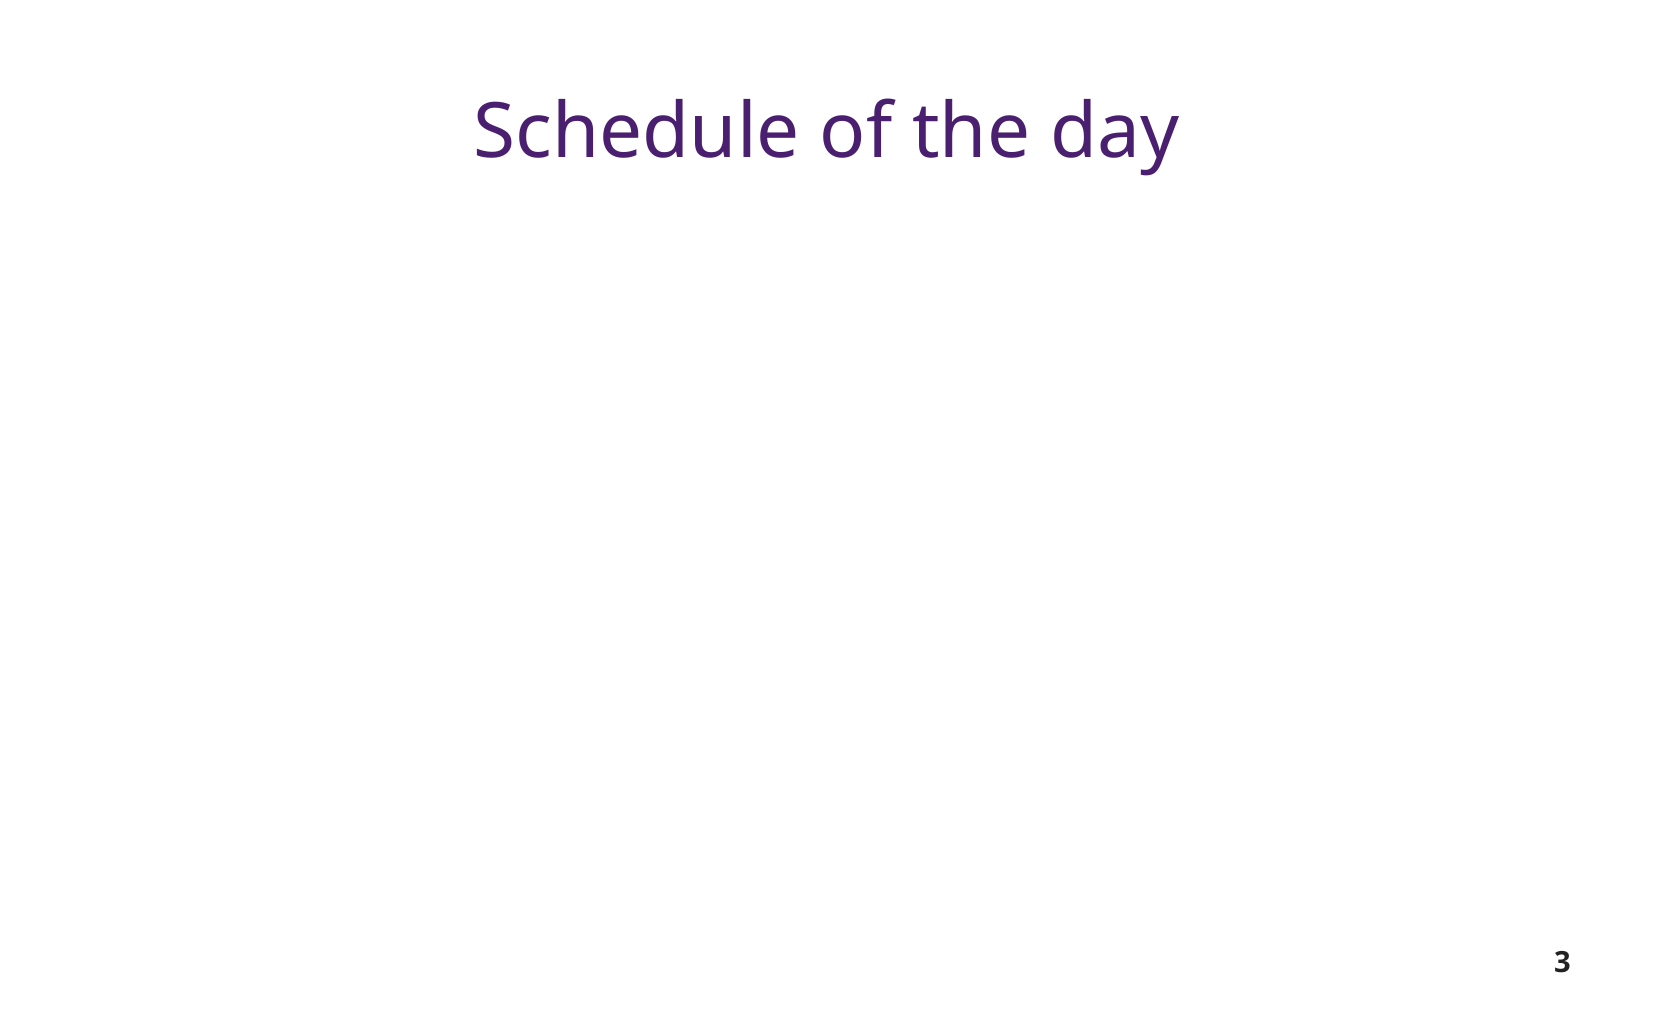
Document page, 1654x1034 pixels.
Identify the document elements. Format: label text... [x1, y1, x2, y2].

title Schedule of the day [82, 41, 1571, 214]
